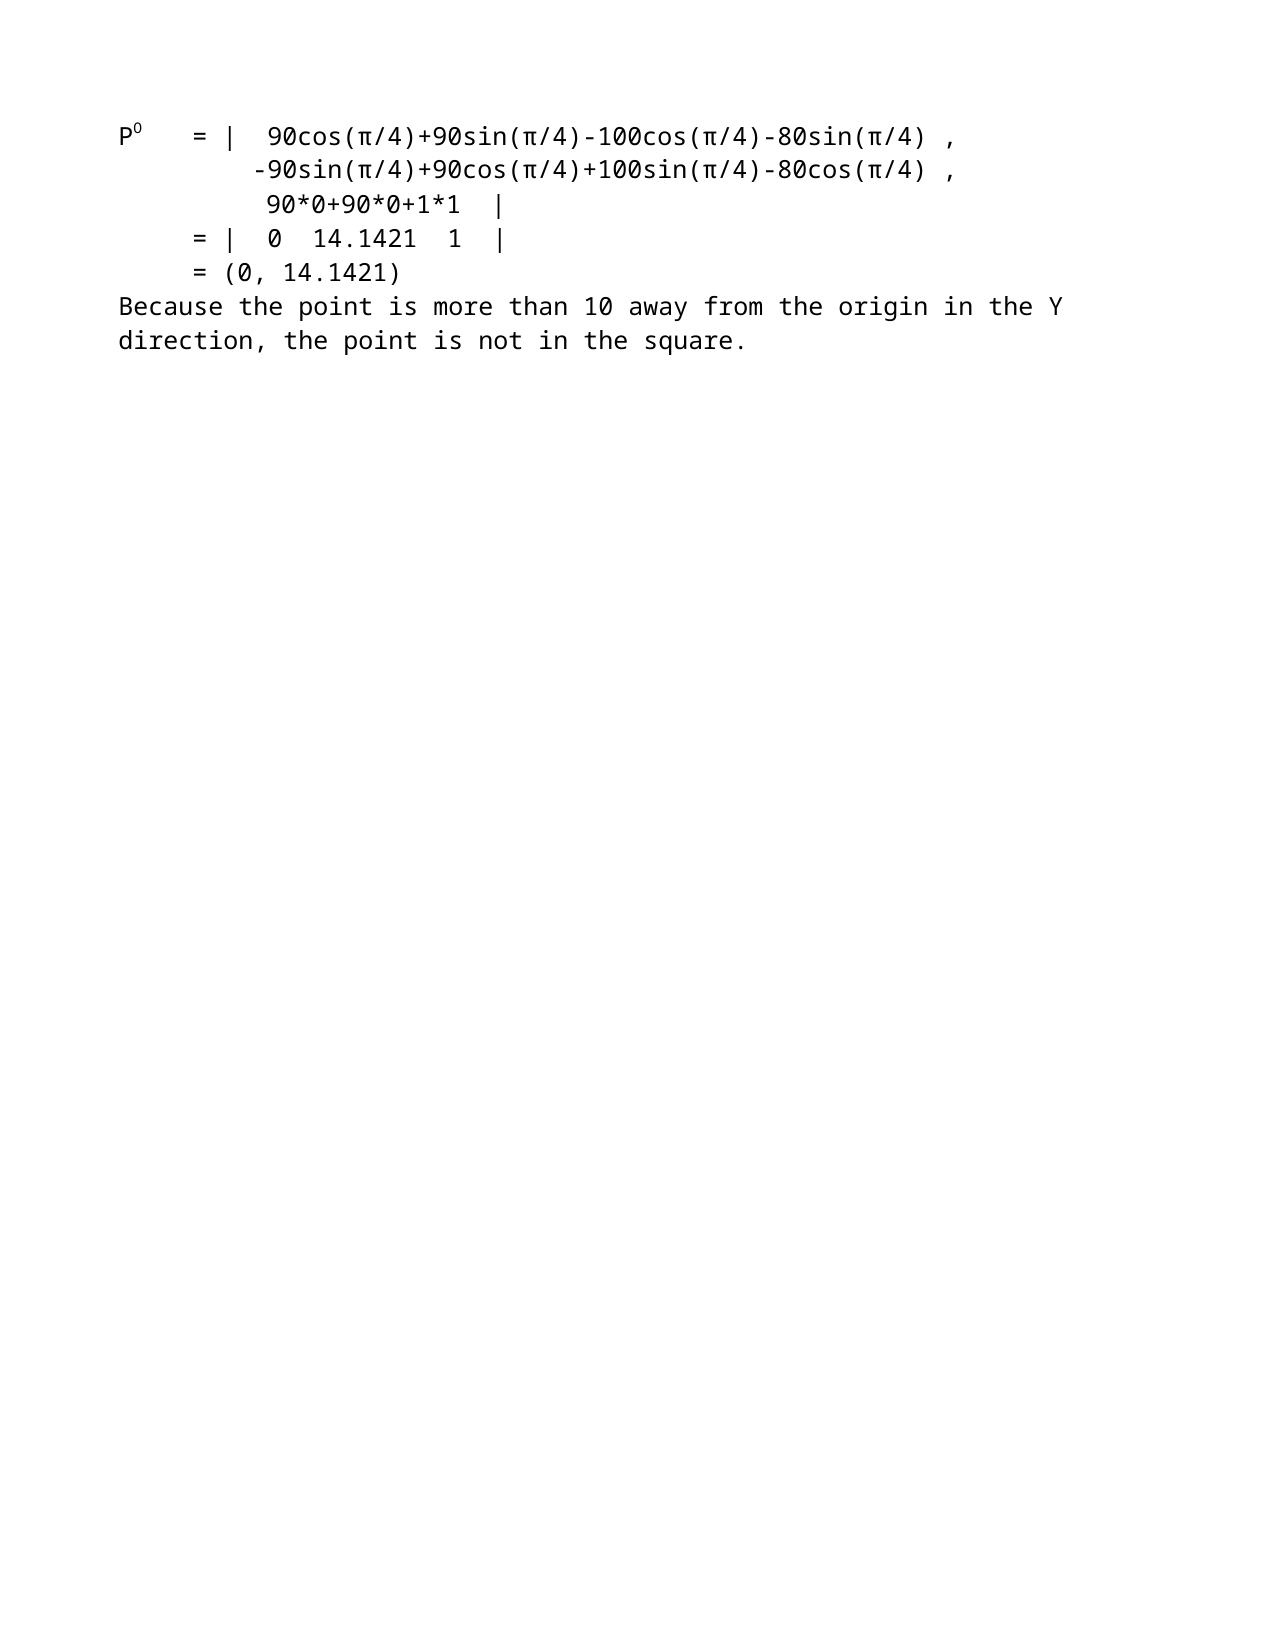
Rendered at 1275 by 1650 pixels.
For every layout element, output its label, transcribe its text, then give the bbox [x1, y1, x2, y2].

text -90sin(π/4)+90cos(π/4)+100sin(π/4)-80cos(π/4) , [118, 152, 1157, 186]
text Because the point is more than 10 away from the origin in the Y direction, the point is not in the square. [118, 288, 1157, 357]
text = (0, 14.1421) [118, 254, 1157, 288]
text = | 0 14.1421 1 | [118, 220, 1157, 254]
text PO = | 90cos(π/4)+90sin(π/4)-100cos(π/4)-80sin(π/4) , [118, 118, 1157, 152]
text 90*0+90*0+1*1 | [118, 186, 1157, 220]
